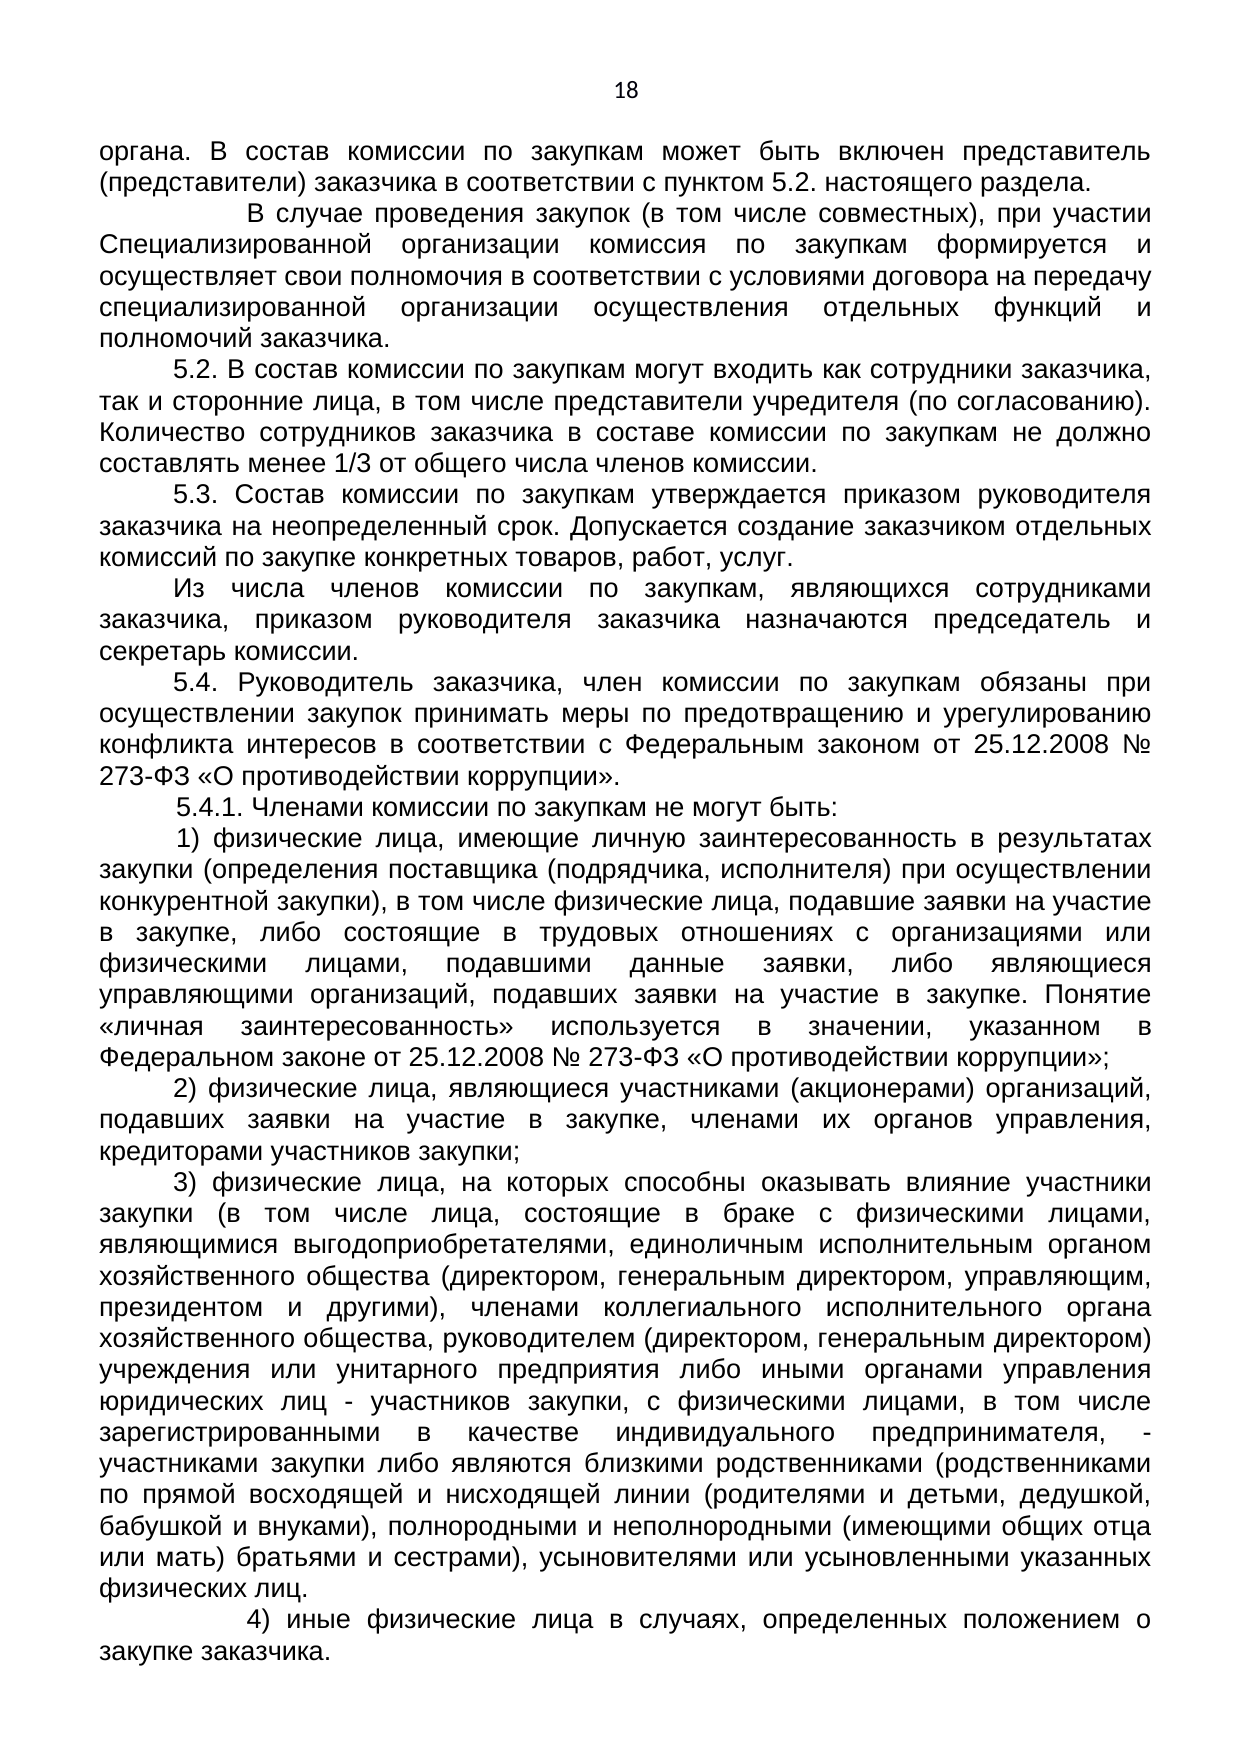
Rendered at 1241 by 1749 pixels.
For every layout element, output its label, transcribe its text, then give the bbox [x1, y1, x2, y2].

text 2) физические лица, являющиеся участниками (акционерами) организаций, подавших заявки на участие в закупке, членами их органов управления, кредиторами участников закупки; [99, 1072, 1152, 1166]
text органа. В состав комиссии по закупкам может быть включен представитель (представители) заказчика в соответствии с пунктом 5.2. настоящего раздела. [99, 135, 1152, 197]
text В случае проведения закупок (в том числе совместных), при участии Специализированной организации комиссия по закупкам формируется и осуществляет свои полномочия в соответствии с условиями договора на передачу специализированной организации осуществления отдельных функций и полномочий заказчика. [99, 197, 1152, 353]
text 5.2. В состав комиссии по закупкам могут входить как сотрудники заказчика, так и сторонние лица, в том числе представители учредителя (по согласованию). Количество сотрудников заказчика в составе комиссии по закупкам не должно составлять менее 1/3 от общего числа членов комиссии. [99, 353, 1152, 478]
text 5.4.1. Членами комиссии по закупкам не могут быть: [99, 791, 1152, 822]
text Из числа членов комиссии по закупкам, являющихся сотрудниками заказчика, приказом руководителя заказчика назначаются председатель и секретарь комиссии. [99, 572, 1152, 666]
text 5.4. Руководитель заказчика, член комиссии по закупкам обязаны при осуществлении закупок принимать меры по предотвращению и урегулированию конфликта интересов в соответствии с Федеральным законом от 25.12.2008 № 273-ФЗ «О противодействии коррупции». [99, 666, 1152, 791]
text 5.3. Состав комиссии по закупкам утверждается приказом руководителя заказчика на неопределенный срок. Допускается создание заказчиком отдельных комиссий по закупке конкретных товаров, работ, услуг. [99, 478, 1152, 572]
text 1) физические лица, имеющие личную заинтересованность в результатах закупки (определения поставщика (подрядчика, исполнителя) при осуществлении конкурентной закупки), в том числе физические лица, подавшие заявки на участие в закупке, либо состоящие в трудовых отношениях с организациями или физическими лицами, подавшими данные заявки, либо являющиеся управляющими организаций, подавших заявки на участие в закупке. Понятие «личная заинтересованность» используется в значении, указанном в Федеральном законе от 25.12.2008 № 273-ФЗ «О противодействии коррупции»; [99, 822, 1152, 1072]
text 3) физические лица, на которых способны оказывать влияние участники закупки (в том числе лица, состоящие в браке с физическими лицами, являющимися выгодоприобретателями, единоличным исполнительным органом хозяйственного общества (директором, генеральным директором, управляющим, президентом и другими), членами коллегиального исполнительного органа хозяйственного общества, руководителем (директором, генеральным директором) учреждения или унитарного предприятия либо иными органами управления юридических лиц - участников закупки, с физическими лицами, в том числе зарегистрированными в качестве индивидуального предпринимателя, - участниками закупки либо являются близкими родственниками (родственниками по прямой восходящей и нисходящей линии (родителями и детьми, дедушкой, бабушкой и внуками), полнородными и неполнородными (имеющими общих отца или мать) братьями и сестрами), усыновителями или усыновленными указанных физических лиц. [99, 1166, 1152, 1603]
text 4) иные физические лица в случаях, определенных положением о закупке заказчика. [99, 1603, 1152, 1666]
